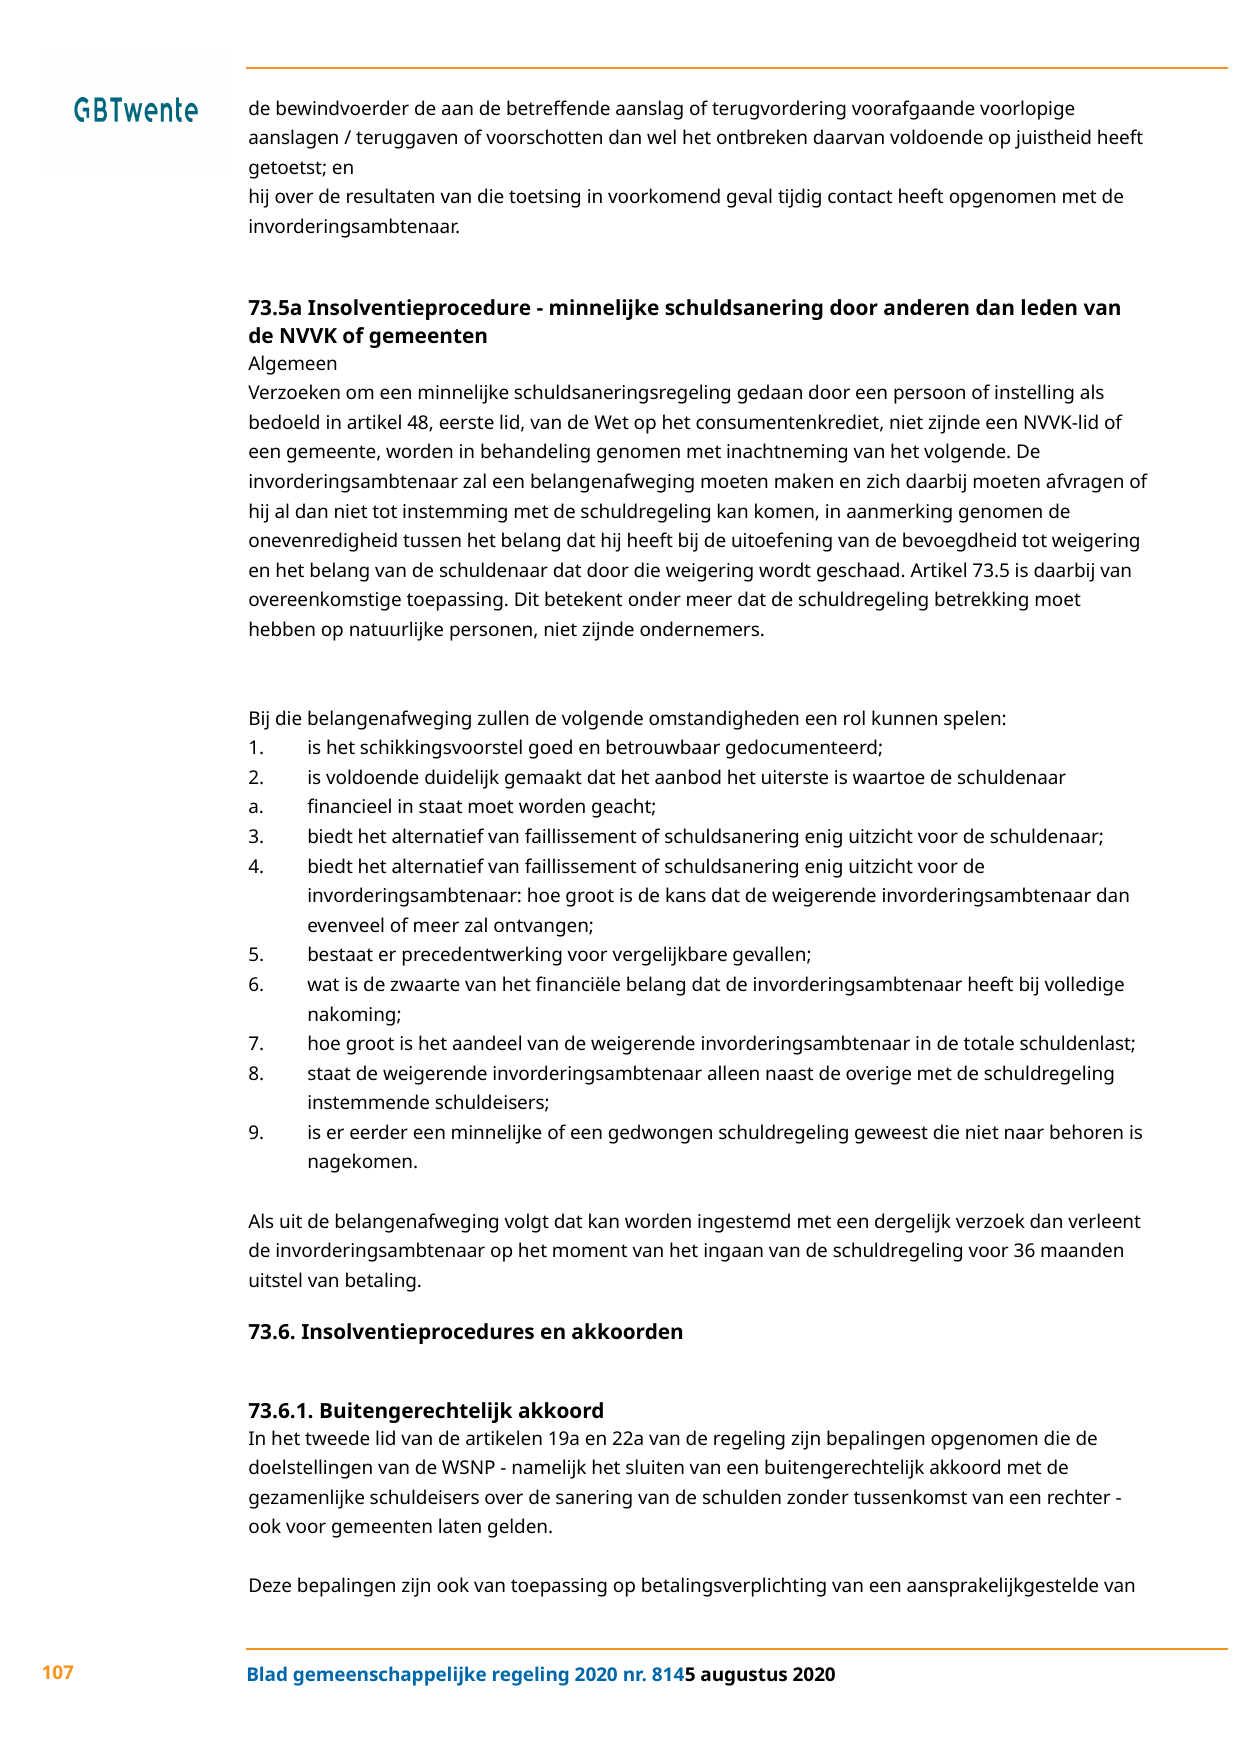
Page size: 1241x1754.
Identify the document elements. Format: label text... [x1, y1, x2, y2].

list is er eerder een minnelijke of een gedwongen schuldregeling geweest die niet naar behoren is nagekomen. [248, 1119, 1152, 1174]
text Bij die belangenafweging zullen de volgende omstandigheden een rol kunnen spelen: [248, 705, 1152, 731]
picture [41, 47, 231, 172]
list biedt het alternatief van faillissement of schuldsanering enig uitzicht voor de schuldenaar; [248, 823, 1152, 849]
text 73.6. Insolventieprocedures en akkoorden [248, 1317, 1152, 1346]
text Als uit de belangenafweging volgt dat kan worden ingestemd met een dergelijk verzoek dan verleent de invorderingsambtenaar op het moment van het ingaan van de schuldregeling voor 36 maanden uitstel van betaling. [248, 1208, 1152, 1293]
text Algemeen [248, 350, 1152, 376]
text Verzoeken om een minnelijke schuldsaneringsregeling gedaan door een persoon of instelling als bedoeld in artikel 48, eerste lid, van de Wet op het consumentenkrediet, niet zijnde een NVVK-lid of een gemeente, worden in behandeling genomen met inachtneming van het volgende. De invorderingsambtenaar zal een belangenafweging moeten maken en zich daarbij moeten afvragen of hij al dan niet tot instemming met de schuldregeling kan komen, in aanmerking genomen de onevenredigheid tussen het belang dat hij heeft bij de uitoefening van de bevoegdheid tot weigering en het belang van de schuldenaar dat door die weigering wordt geschaad. Artikel 73.5 is daarbij van overeenkomstige toepassing. Dit betekent onder meer dat de schuldregeling betrekking moet hebben op natuurlijke personen, niet zijnde ondernemers. [248, 379, 1152, 642]
text 73.6.1. Buitengerechtelijk akkoord [248, 1396, 1152, 1425]
list hoe groot is het aandeel van de weigerende invorderingsambtenaar in de totale schuldenlast; [248, 1030, 1152, 1056]
list financieel in staat moet worden geacht; [248, 794, 1152, 819]
list wat is de zwaarte van het financiële belang dat de invorderingsambtenaar heeft bij volledige nakoming; [248, 971, 1152, 1027]
list bestaat er precedentwerking voor vergelijkbare gevallen; [248, 942, 1152, 967]
list staat de weigerende invorderingsambtenaar alleen naast de overige met de schuldregeling instemmende schuldeisers; [248, 1060, 1152, 1115]
text 73.5a Insolventieprocedure - minnelijke schuldsanering door anderen dan leden van de NVVK of gemeenten [248, 293, 1152, 350]
text In het tweede lid van de artikelen 19a en 22a van de regeling zijn bepalingen opgenomen die de doelstellingen van de WSNP - namelijk het sluiten van een buitengerechtelijk akkoord met de gezamenlijke schuldeisers over de sanering van de schulden zonder tussenkomst van een rechter - ook voor gemeenten laten gelden. [248, 1425, 1152, 1539]
text Deze bepalingen zijn ook van toepassing op betalingsverplichting van een aansprakelijkgestelde van [248, 1573, 1152, 1598]
list is het schikkingsvoorstel goed en betrouwbaar gedocumenteerd; [248, 734, 1152, 760]
text de bewindvoerder de aan de betreffende aanslag of terugvordering voorafgaande voorlopige aanslagen / teruggaven of voorschotten dan wel het ontbreken daarvan voldoende op juistheid heeft getoetst; en [248, 95, 1152, 180]
list biedt het alternatief van faillissement of schuldsanering enig uitzicht voor de invorderingsambtenaar: hoe groot is de kans dat de weigerende invorderingsambtenaar dan evenveel of meer zal ontvangen; [248, 853, 1152, 938]
list is voldoende duidelijk gemaakt dat het aanbod het uiterste is waartoe de schuldenaar [248, 764, 1152, 790]
text hij over de resultaten van die toetsing in voorkomend geval tijdig contact heeft opgenomen met de invorderingsambtenaar. [248, 183, 1152, 239]
